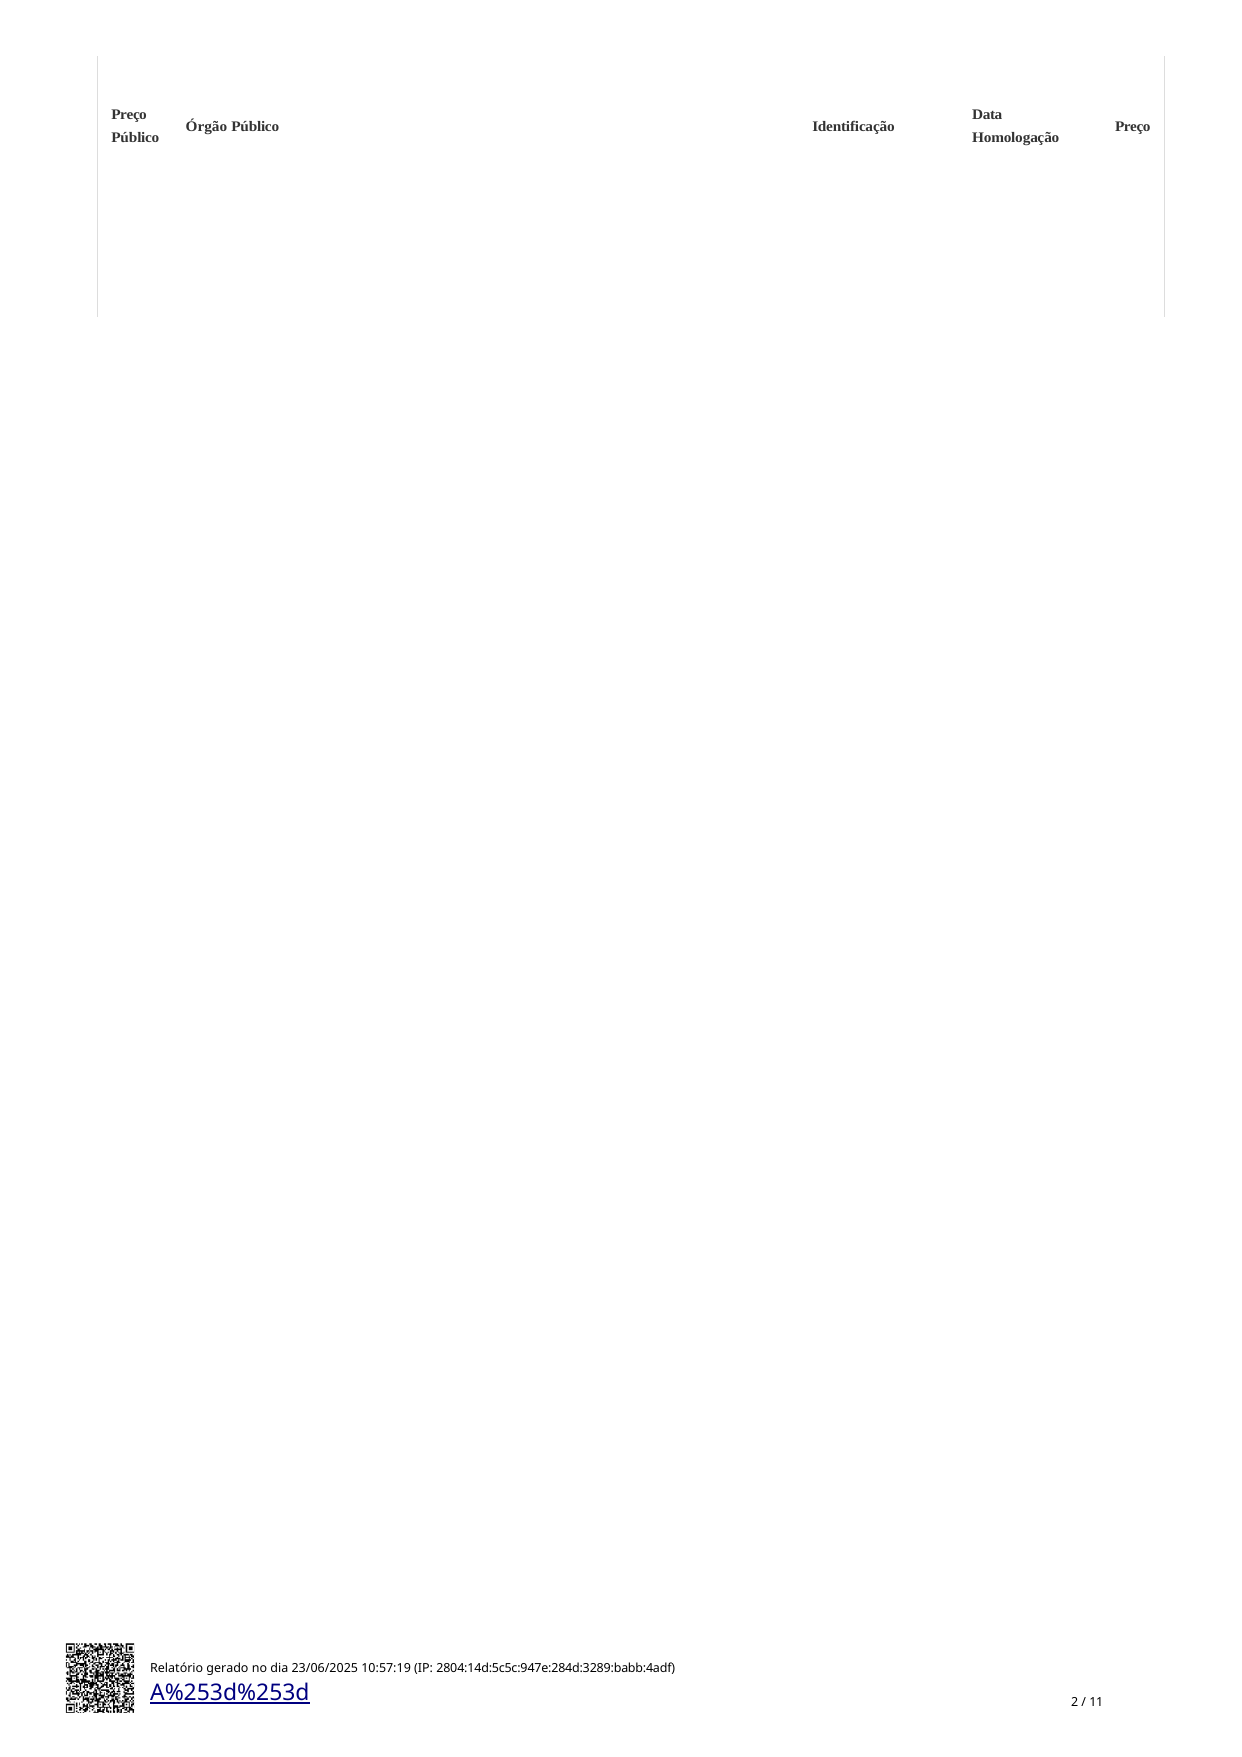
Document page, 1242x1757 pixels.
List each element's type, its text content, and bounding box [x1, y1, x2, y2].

table_cell Identificação [811, 56, 959, 317]
table_cell Preço Público [98, 56, 173, 317]
table_cell Preço [1073, 56, 1164, 317]
table_cell Data Homologação [959, 56, 1072, 317]
table_cell Órgão Público [173, 56, 811, 317]
